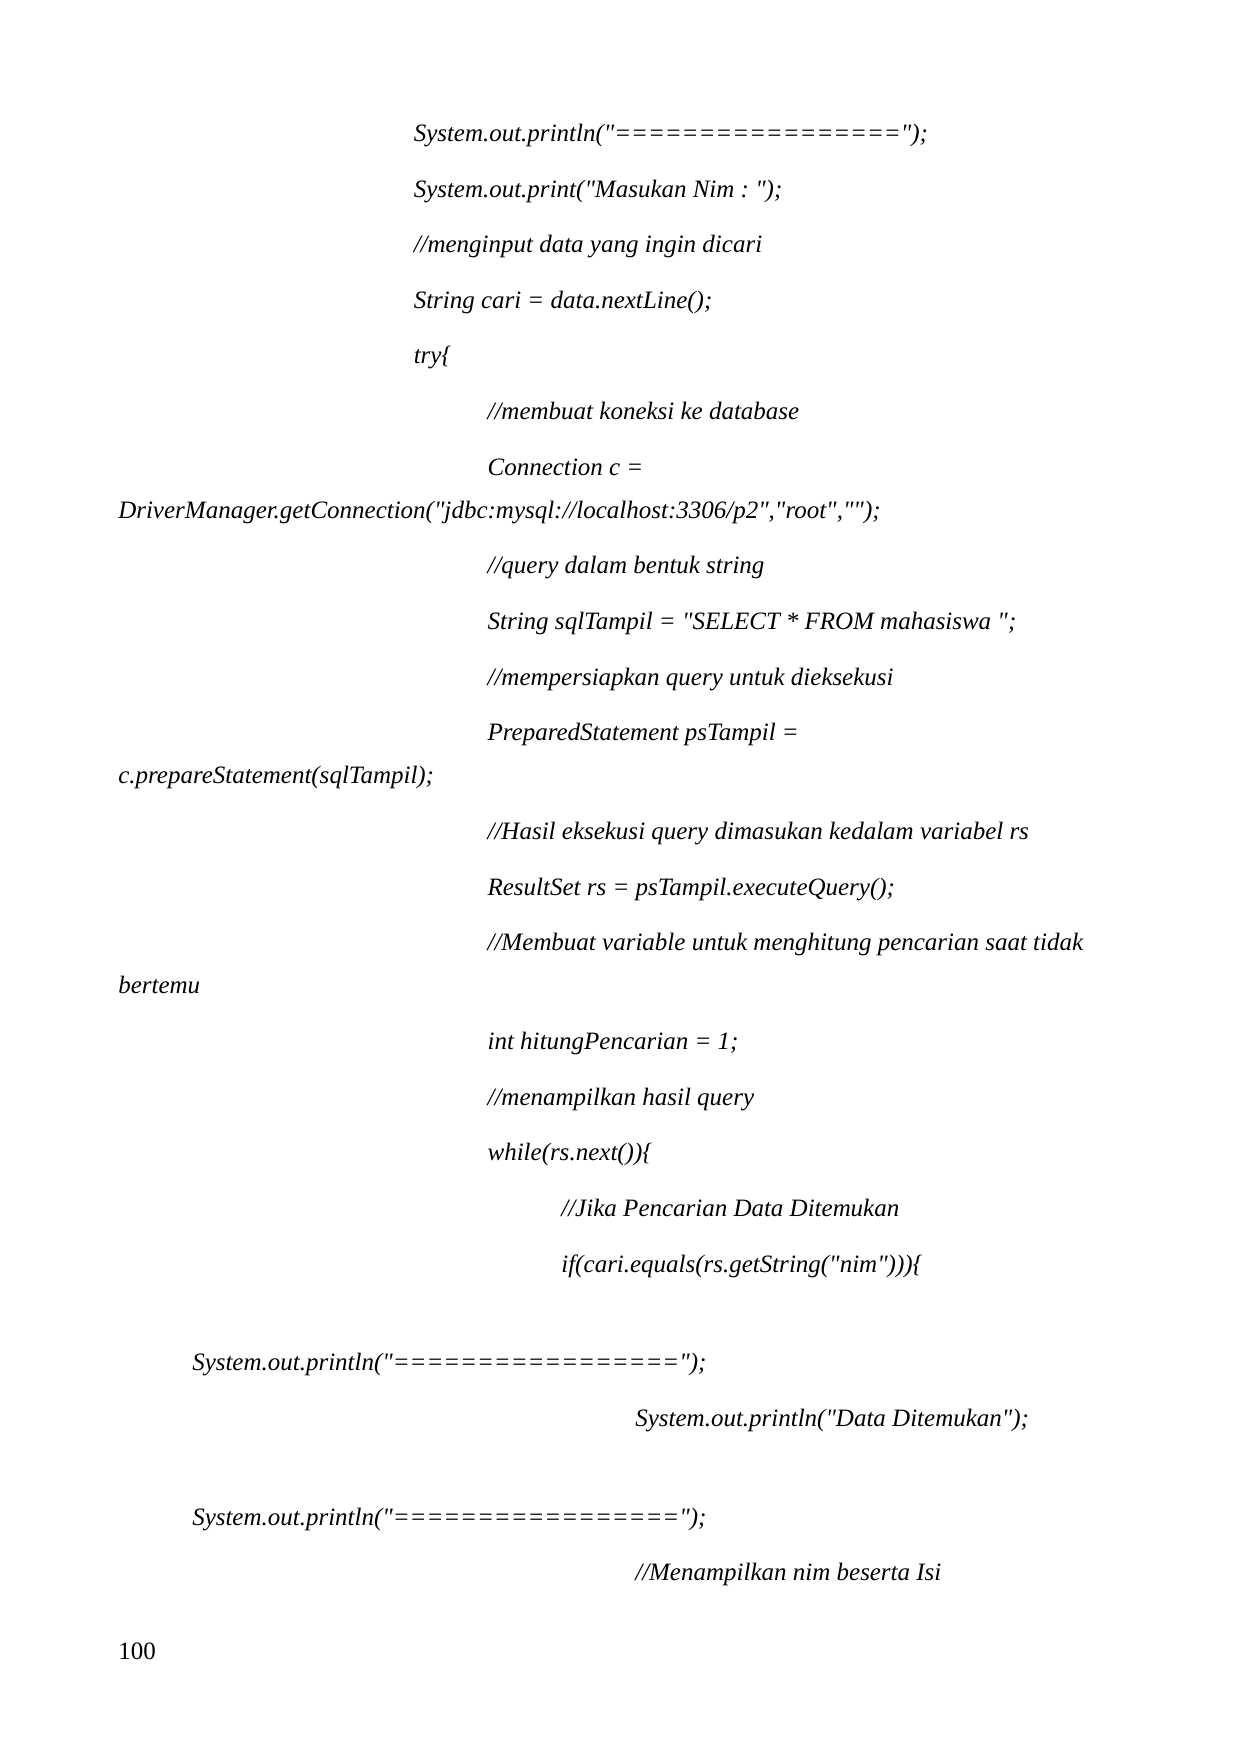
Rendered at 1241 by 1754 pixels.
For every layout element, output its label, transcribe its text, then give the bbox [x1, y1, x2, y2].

text ResultSet rs = psTampil.executeQuery(); [118, 872, 1122, 901]
text //menginput data yang ingin dicari [118, 229, 1122, 258]
text Connection c = DriverManager.getConnection("jdbc:mysql://localhost:3306/p2","root",""); [118, 452, 1122, 524]
text //Membuat variable untuk menghitung pencarian saat tidak bertemu [118, 927, 1122, 999]
text System.out.print("Masukan Nim : "); [118, 174, 1122, 202]
text System.out.println("================="); [118, 118, 1122, 147]
text //Hasil eksekusi query dimasukan kedalam variabel rs [118, 816, 1122, 845]
text if(cari.equals(rs.getString("nim"))){ [118, 1249, 1122, 1277]
text //membuat koneksi ke database [118, 396, 1122, 425]
text System.out.println("Data Ditemukan"); [118, 1403, 1122, 1432]
text String sqlTampil = "SELECT * FROM mahasiswa "; [118, 606, 1122, 635]
text while(rs.next()){ [118, 1137, 1122, 1166]
text //Menampilkan nim beserta Isi [118, 1557, 1122, 1586]
text try{ [118, 341, 1122, 369]
text //query dalam bentuk string [118, 551, 1122, 579]
text String cari = data.nextLine(); [118, 285, 1122, 314]
text System.out.println("================="); [118, 1459, 1122, 1531]
text PreparedStatement psTampil = c.prepareStatement(sqlTampil); [118, 717, 1122, 789]
text //Jika Pencarian Data Ditemukan [118, 1193, 1122, 1222]
text System.out.println("================="); [118, 1304, 1122, 1376]
text int hitungPencarian = 1; [118, 1026, 1122, 1055]
text //mempersiapkan query untuk dieksekusi [118, 662, 1122, 691]
text //menampilkan hasil query [118, 1082, 1122, 1111]
